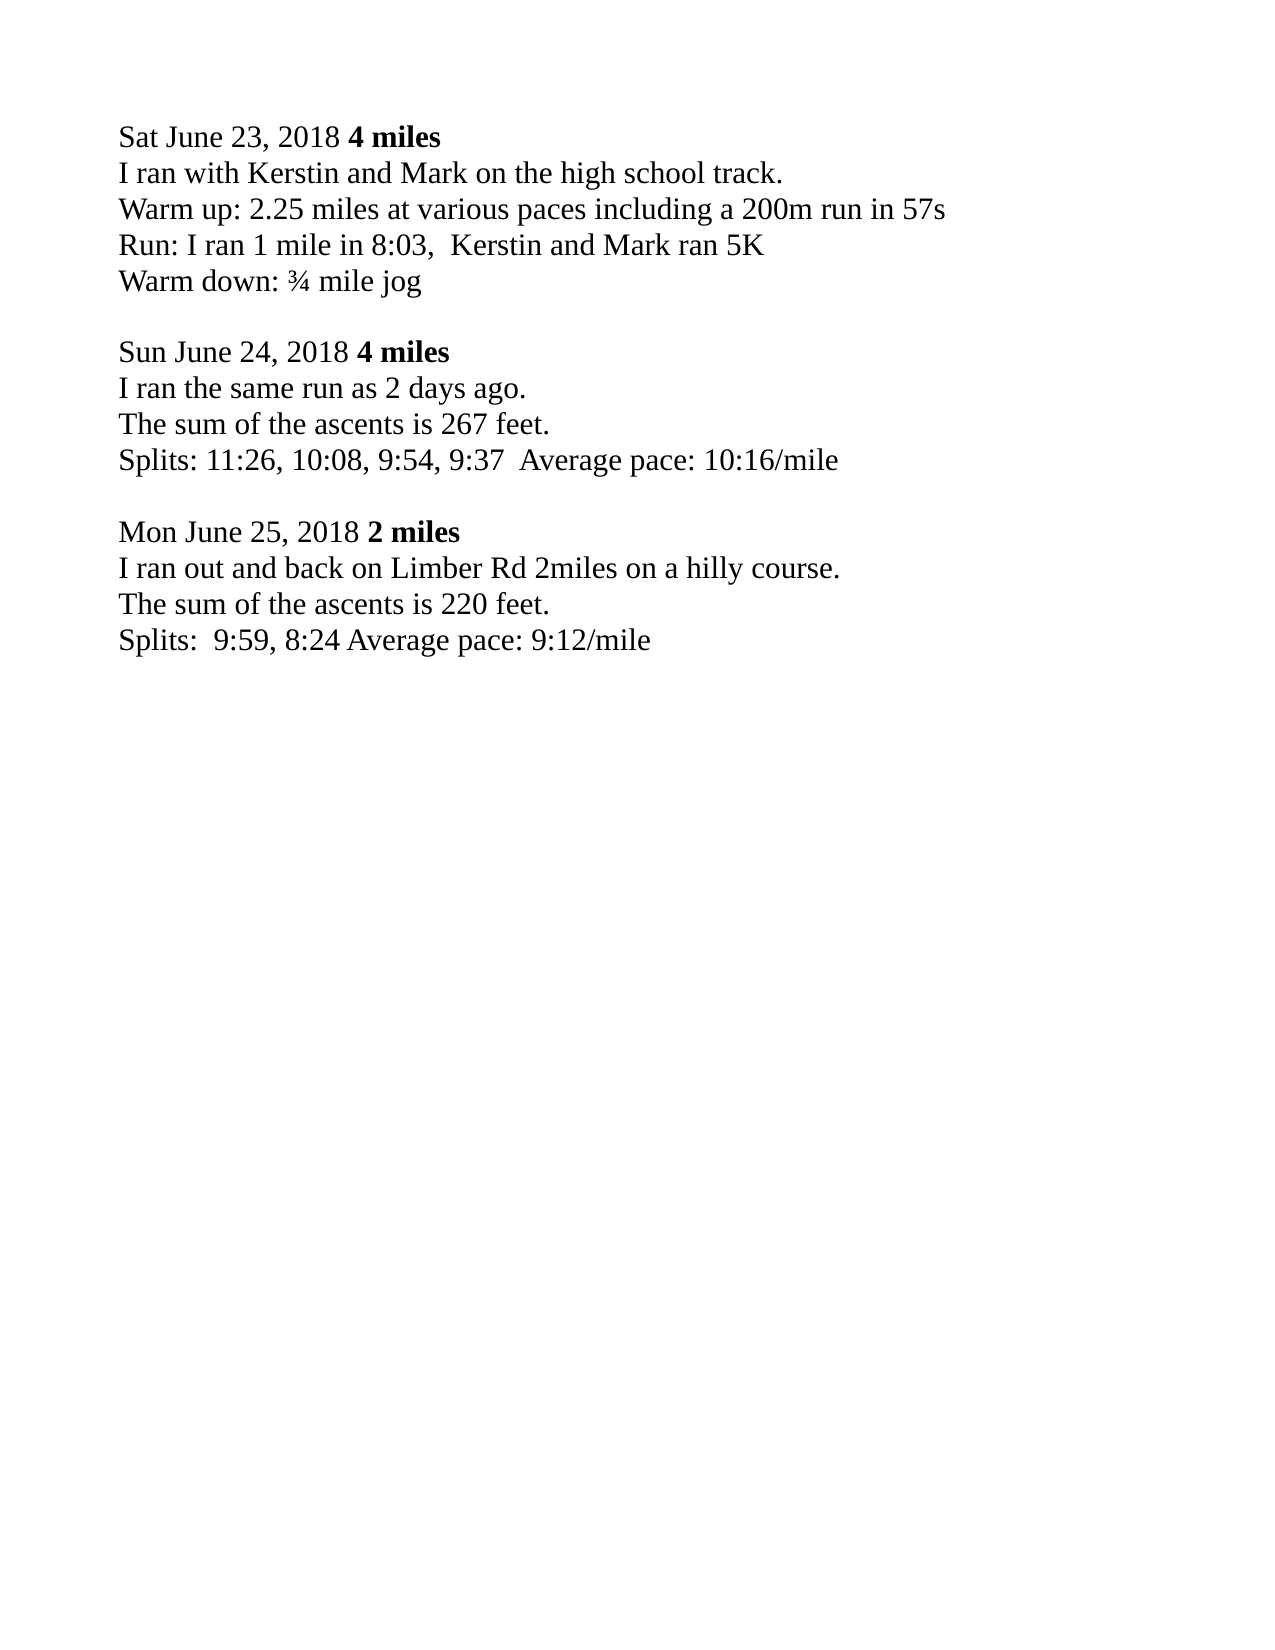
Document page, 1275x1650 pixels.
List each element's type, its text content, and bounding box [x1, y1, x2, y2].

text Warm down: ¾ mile jog [118, 262, 1161, 298]
text I ran with Kerstin and Mark on the high school track. [118, 154, 1161, 190]
text Warm up: 2.25 miles at various paces including a 200m run in 57s [118, 190, 1161, 226]
text Sat June 23, 2018 4 miles [118, 118, 1161, 154]
text Run: I ran 1 mile in 8:03, Kerstin and Mark ran 5K [118, 226, 1161, 262]
text Splits: 9:59, 8:24 Average pace: 9:12/mile [118, 621, 1161, 657]
text Sun June 24, 2018 4 miles [118, 334, 1161, 370]
text I ran the same run as 2 days ago. [118, 370, 1161, 406]
text Mon June 25, 2018 2 miles [118, 513, 1161, 549]
text The sum of the ascents is 267 feet. [118, 406, 1161, 442]
text The sum of the ascents is 220 feet. [118, 585, 1161, 621]
text I ran out and back on Limber Rd 2miles on a hilly course. [118, 549, 1161, 585]
text Splits: 11:26, 10:08, 9:54, 9:37 Average pace: 10:16/mile [118, 442, 1161, 477]
